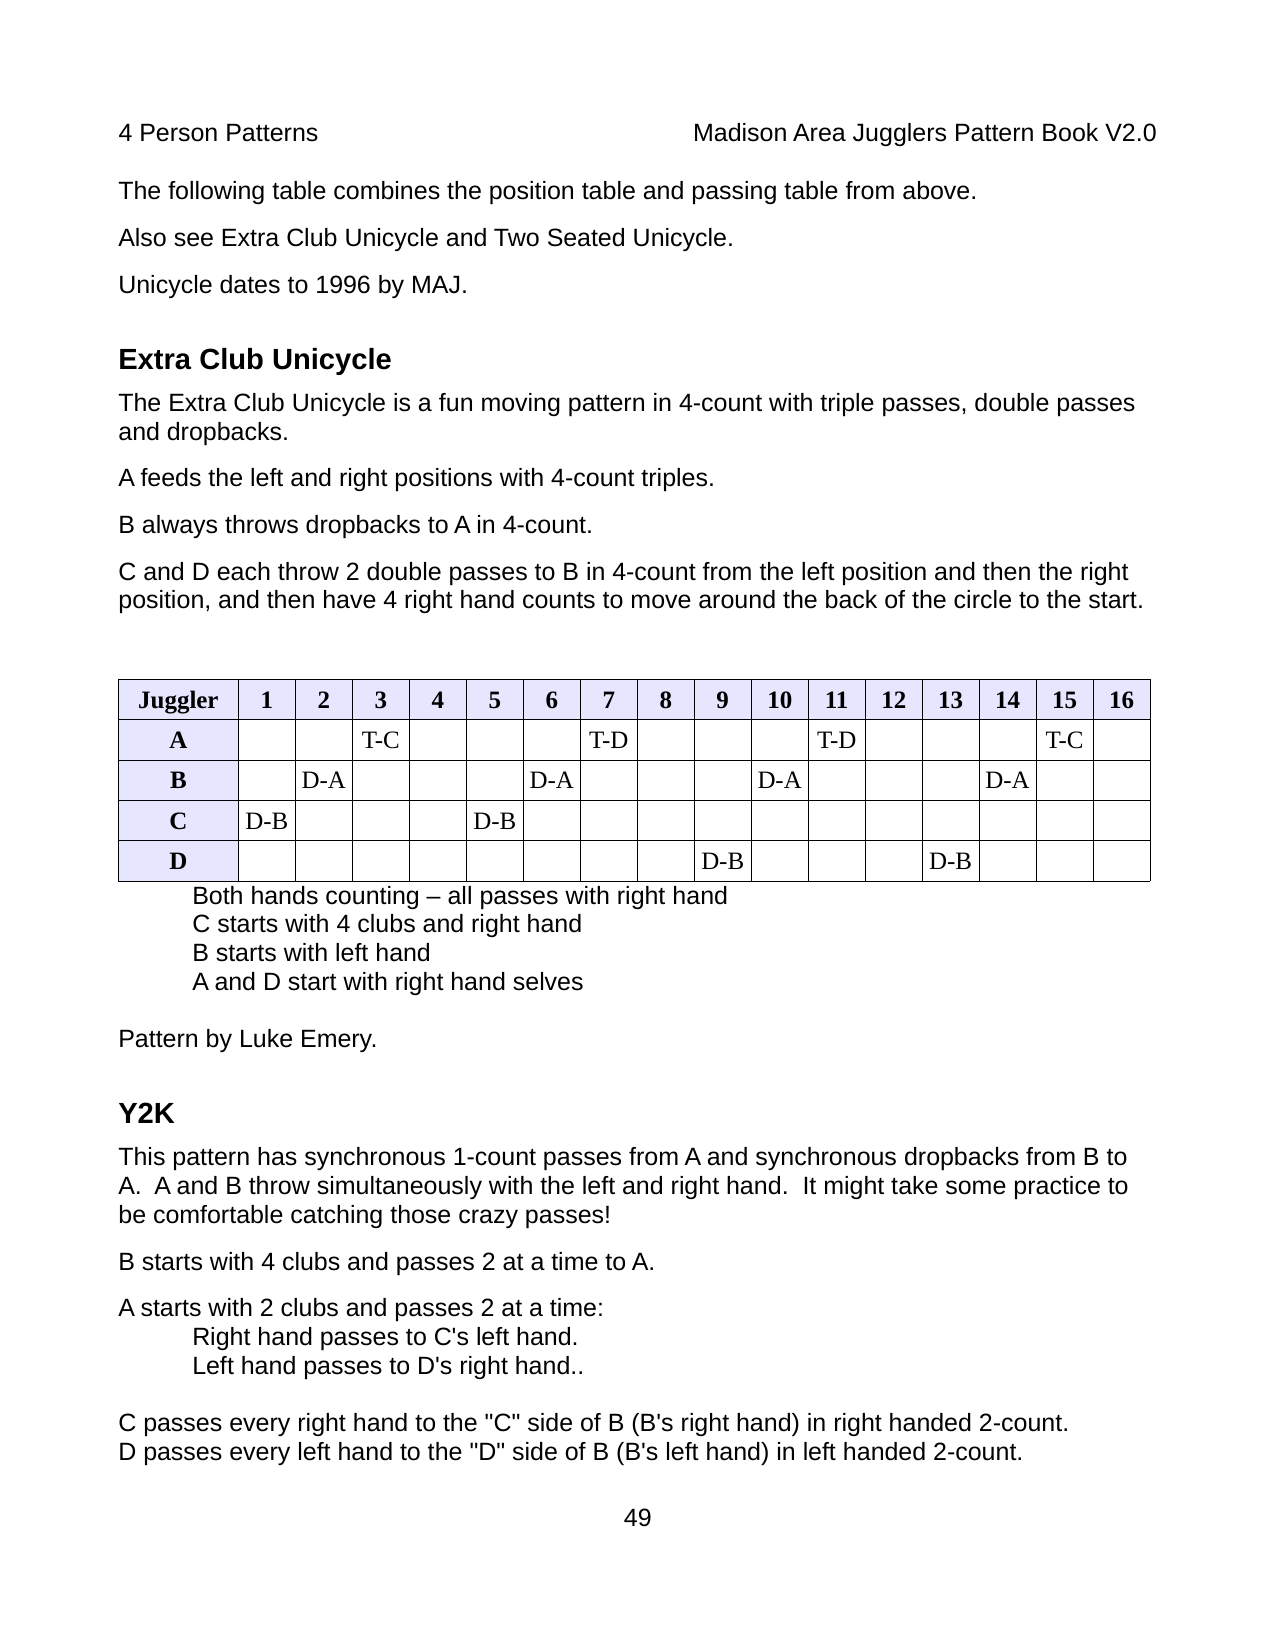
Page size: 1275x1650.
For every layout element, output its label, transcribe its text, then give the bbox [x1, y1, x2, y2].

table_cell T-D [809, 720, 865, 760]
table_cell [638, 801, 694, 840]
table_cell D-B [695, 841, 751, 881]
table_cell T-C [353, 720, 409, 760]
table_cell [1094, 841, 1150, 881]
table_cell [410, 801, 466, 840]
subtitle Extra Club Unicycle [118, 342, 1157, 375]
text A and D start with right hand selves [118, 967, 1157, 996]
table_cell [1094, 761, 1150, 800]
table_cell [296, 841, 352, 881]
table_header 12 [866, 680, 922, 719]
table_cell [752, 720, 808, 760]
table_cell [866, 761, 922, 800]
table_cell [638, 761, 694, 800]
table_cell D-A [980, 761, 1036, 800]
text This pattern has synchronous 1-count passes from A and synchronous dropbacks from B to A. A and B throw simultaneously with the left and right hand. It might take some practice to be comfortable catching those crazy passes! [118, 1142, 1157, 1228]
table_header 7 [581, 680, 637, 719]
table_cell [866, 841, 922, 881]
text A feeds the left and right positions with 4-count triples. [118, 463, 1157, 492]
table_cell D-B [923, 841, 979, 881]
table_cell [524, 801, 580, 840]
table_header Juggler [119, 680, 238, 719]
table_cell [809, 801, 865, 840]
table_cell [239, 841, 295, 881]
text B always throws dropbacks to A in 4-count. [118, 510, 1157, 539]
table_cell [467, 841, 523, 881]
table_cell [1037, 801, 1093, 840]
table_cell [923, 761, 979, 800]
table_cell B [119, 761, 238, 800]
table_cell [353, 841, 409, 881]
table_cell [581, 761, 637, 800]
table_cell [809, 761, 865, 800]
table_cell [524, 720, 580, 760]
table_cell C [119, 801, 238, 840]
text B starts with left hand [118, 938, 1157, 967]
table_cell D-B [239, 801, 295, 840]
table_cell D-A [296, 761, 352, 800]
table_cell [752, 841, 808, 881]
table_header 5 [467, 680, 523, 719]
text C passes every right hand to the "C" side of B (B's right hand) in right handed 2-count. [118, 1408, 1157, 1437]
text B starts with 4 clubs and passes 2 at a time to A. [118, 1247, 1157, 1275]
table_cell [980, 801, 1036, 840]
table_cell [638, 720, 694, 760]
table_cell [752, 801, 808, 840]
text Left hand passes to D's right hand.. [192, 1351, 1157, 1379]
table_cell D-B [467, 801, 523, 840]
table_cell [239, 720, 295, 760]
table_header 3 [353, 680, 409, 719]
table_cell [866, 801, 922, 840]
text C and D each throw 2 double passes to B in 4-count from the left position and then the right position, and then have 4 right hand counts to move around the back of the circle to the start. [118, 557, 1157, 614]
table_cell [296, 720, 352, 760]
table_cell D-A [752, 761, 808, 800]
table_header 11 [809, 680, 865, 719]
table_cell [296, 801, 352, 840]
table_cell [1094, 801, 1150, 840]
table_cell T-D [581, 720, 637, 760]
table_cell [467, 720, 523, 760]
text A starts with 2 clubs and passes 2 at a time: [118, 1293, 1157, 1322]
table_cell [1094, 720, 1150, 760]
text Also see Extra Club Unicycle and Two Seated Unicycle. [118, 223, 1157, 252]
table_cell [695, 720, 751, 760]
table_cell [239, 761, 295, 800]
table_cell T-C [1037, 720, 1093, 760]
table_cell D [119, 841, 238, 881]
text The Extra Club Unicycle is a fun moving pattern in 4-count with triple passes, double passes and dropbacks. [118, 388, 1157, 445]
table_cell A [119, 720, 238, 760]
text The following table combines the position table and passing table from above. [118, 176, 1157, 205]
text Both hands counting – all passes with right hand [118, 881, 1157, 909]
text C starts with 4 clubs and right hand [118, 909, 1157, 938]
table_header 16 [1094, 680, 1150, 719]
table_cell [353, 801, 409, 840]
table_cell [695, 801, 751, 840]
text Pattern by Luke Emery. [118, 1024, 1157, 1053]
table_header 6 [524, 680, 580, 719]
table_header 4 [410, 680, 466, 719]
table_cell [410, 761, 466, 800]
table_header 8 [638, 680, 694, 719]
table_cell [866, 720, 922, 760]
table_cell [923, 801, 979, 840]
table_cell [695, 761, 751, 800]
table_cell [353, 761, 409, 800]
table_cell [638, 841, 694, 881]
table_header 13 [923, 680, 979, 719]
table_cell [980, 841, 1036, 881]
table_cell [467, 761, 523, 800]
table_cell [980, 720, 1036, 760]
table_header 15 [1037, 680, 1093, 719]
table_cell [1037, 841, 1093, 881]
table_header 9 [695, 680, 751, 719]
table_cell [410, 720, 466, 760]
table_cell [410, 841, 466, 881]
subtitle Y2K [118, 1096, 1157, 1130]
table_cell [581, 841, 637, 881]
table_header 14 [980, 680, 1036, 719]
text Right hand passes to C's left hand. [118, 1322, 1157, 1351]
table_cell [1037, 761, 1093, 800]
text D passes every left hand to the "D" side of B (B's left hand) in left handed 2-count. [118, 1437, 1157, 1466]
text Unicycle dates to 1996 by MAJ. [118, 270, 1157, 299]
table_cell [581, 801, 637, 840]
table_cell [923, 720, 979, 760]
table_header 2 [296, 680, 352, 719]
table_cell [809, 841, 865, 881]
table_header 10 [752, 680, 808, 719]
table_header 1 [239, 680, 295, 719]
table_cell D-A [524, 761, 580, 800]
table_cell [524, 841, 580, 881]
